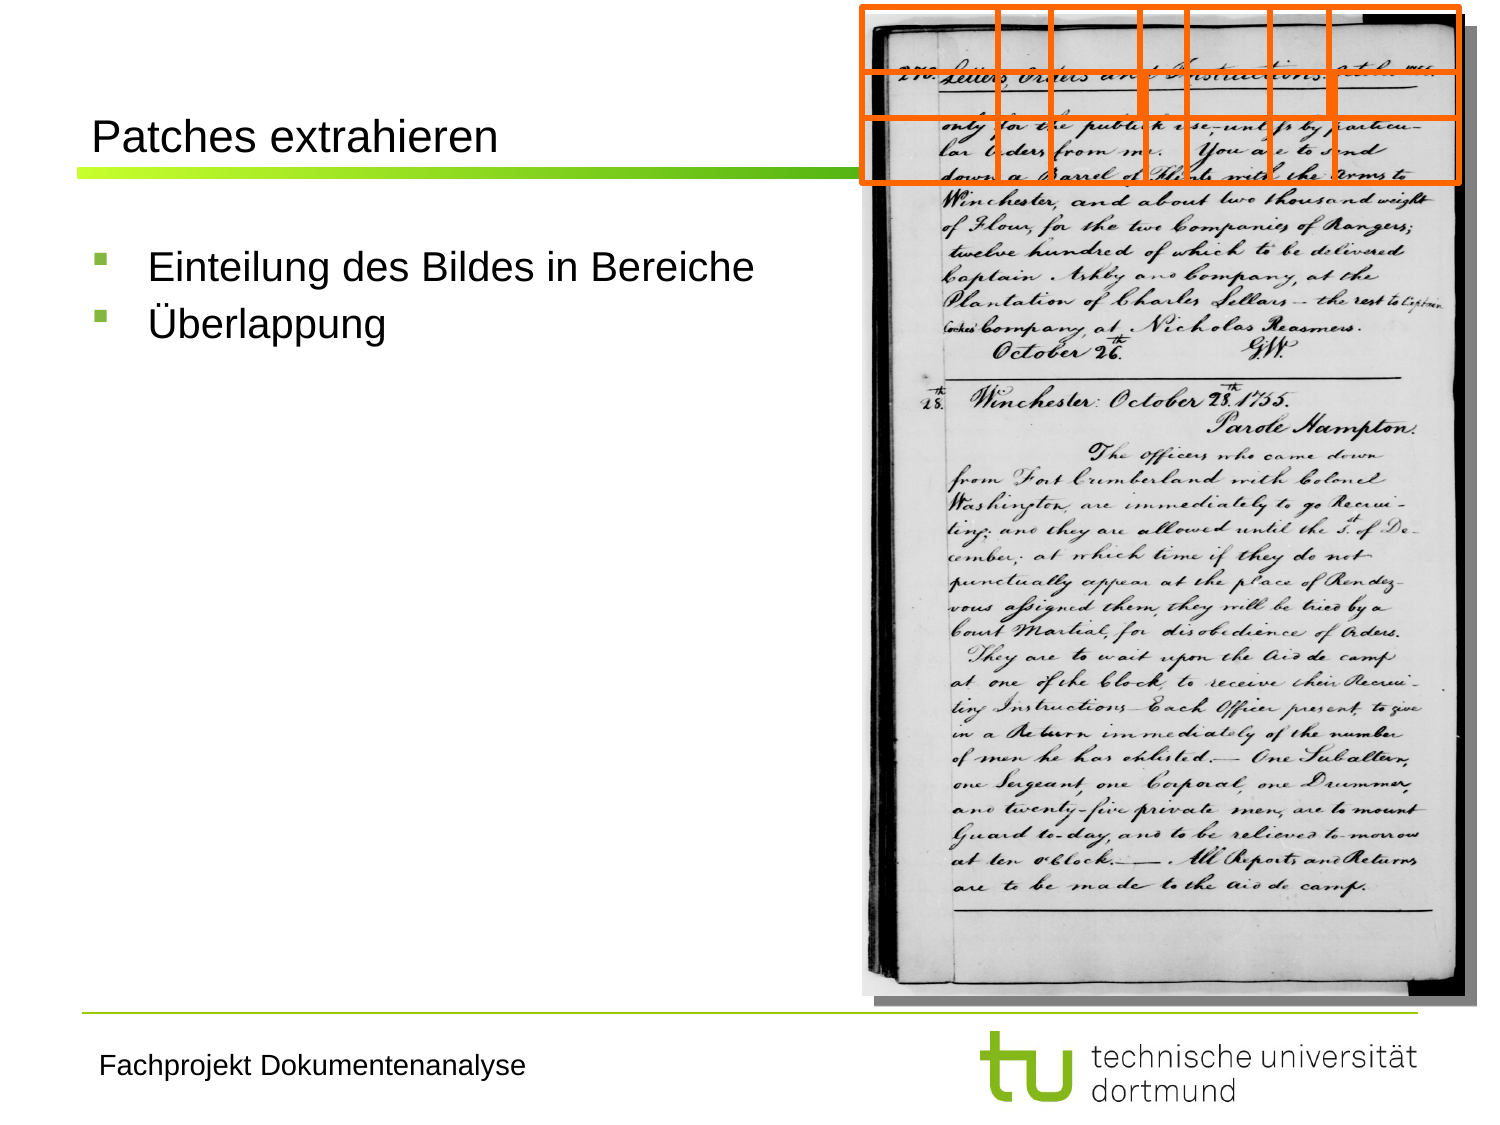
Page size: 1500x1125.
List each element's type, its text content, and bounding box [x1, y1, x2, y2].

picture [1273, 121, 1332, 180]
picture [1054, 121, 1143, 180]
picture [1190, 121, 1267, 180]
picture [865, 14, 995, 69]
picture [1338, 121, 1456, 180]
picture [862, 14, 1465, 996]
title Patches extrahieren [865, 10, 995, 14]
picture [865, 121, 995, 180]
picture [1149, 75, 1184, 115]
picture [1338, 75, 1456, 115]
picture [1001, 121, 1048, 180]
title Patches extrahieren [76, 7, 859, 170]
picture [1149, 121, 1184, 180]
picture [980, 1031, 1418, 1111]
picture [1054, 14, 1137, 69]
picture [1190, 14, 1267, 69]
picture [1273, 14, 1326, 69]
picture [1001, 14, 1048, 69]
picture [1054, 75, 1137, 115]
picture [865, 75, 995, 115]
picture [1332, 14, 1456, 69]
picture [1001, 75, 1048, 115]
picture [1190, 75, 1267, 115]
list Einteilung des Bildes in Bereiche Überlappung [76, 231, 874, 1000]
picture [1273, 75, 1326, 115]
picture [1143, 14, 1184, 69]
